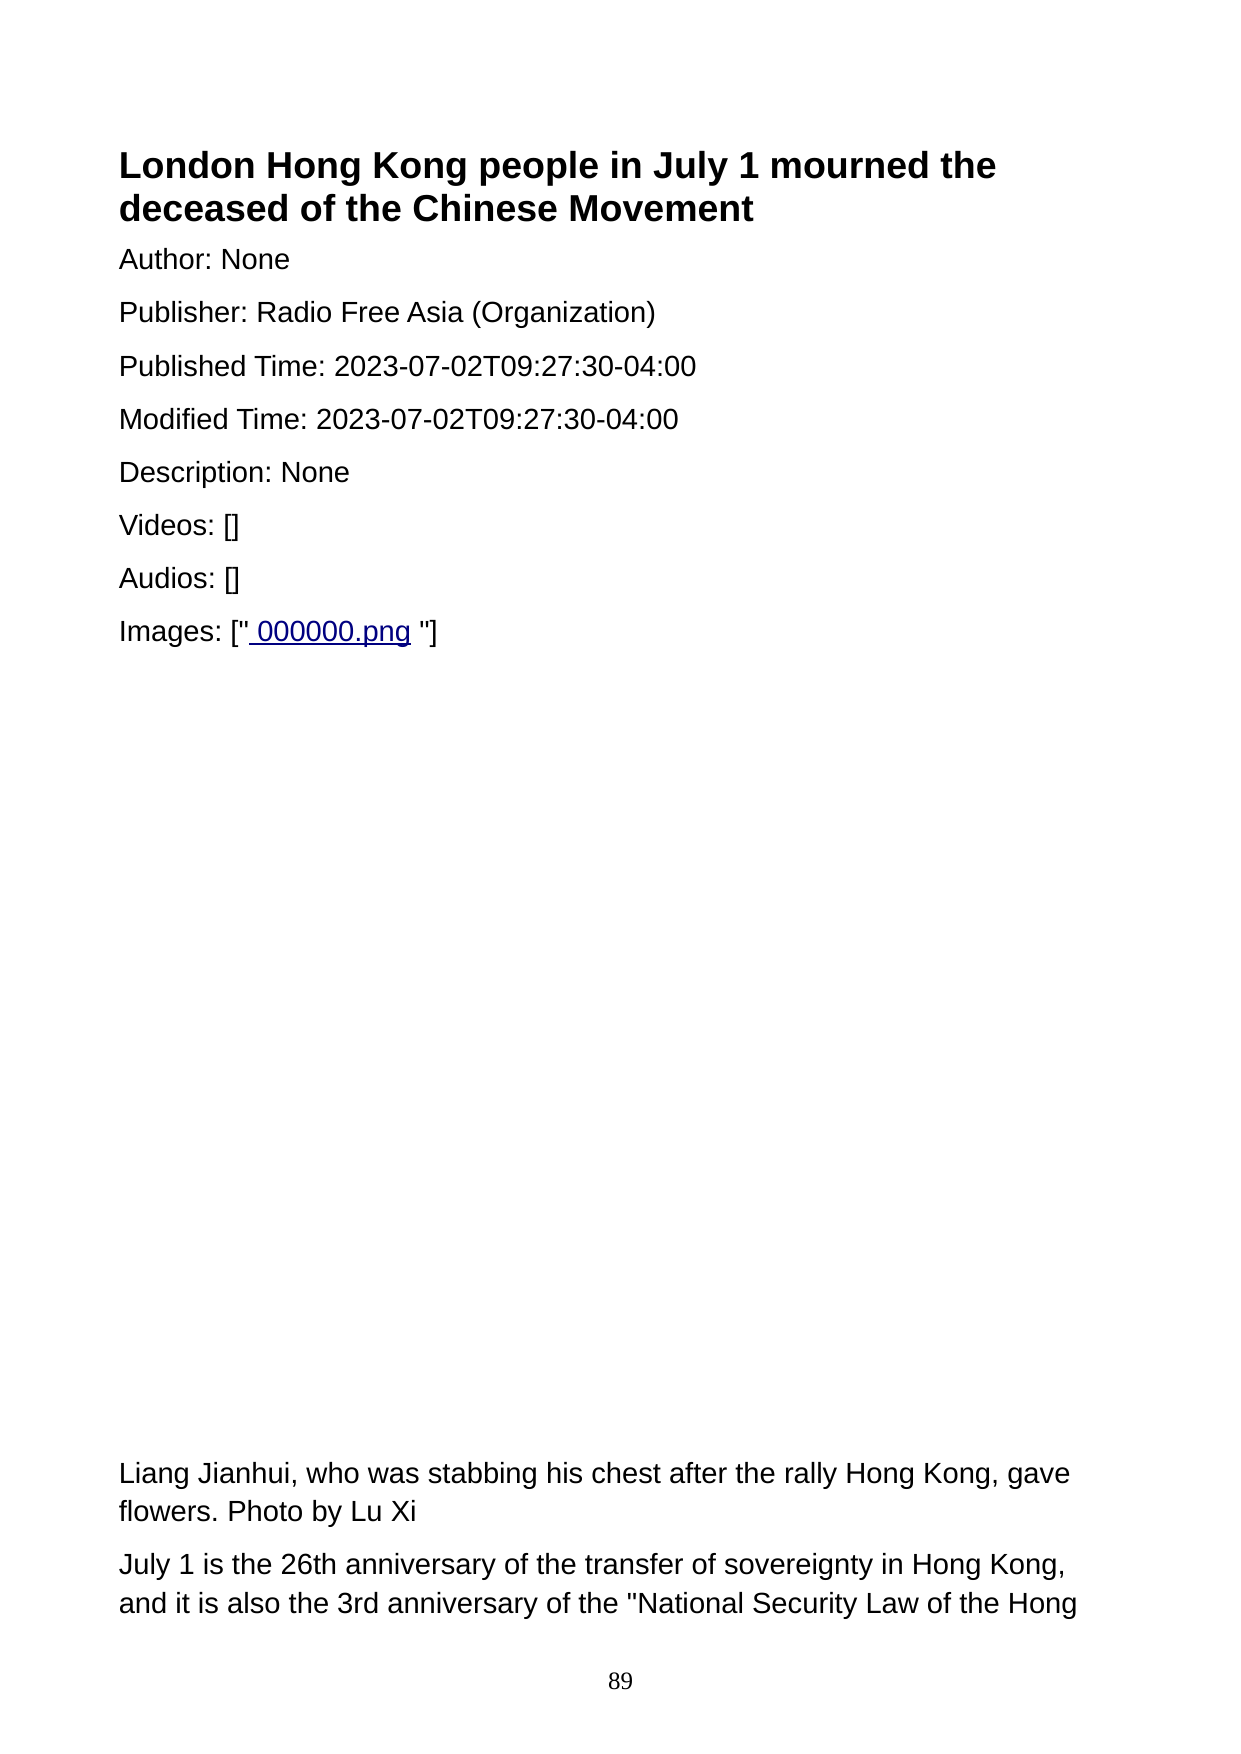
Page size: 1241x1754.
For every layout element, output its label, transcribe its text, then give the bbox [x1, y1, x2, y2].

text Audios: [] [118, 561, 1122, 594]
text Description: None [118, 455, 1122, 488]
text Modified Time: 2023-07-02T09:27:30-04:00 [118, 402, 1122, 435]
text Publisher: Radio Free Asia (Organization) [118, 295, 1122, 329]
text Images: [" 000000.png "] [118, 614, 1122, 648]
subtitle London Hong Kong people in July 1 mourned the deceased of the Chinese Movement [118, 143, 1122, 230]
text Published Time: 2023-07-02T09:27:30-04:00 [118, 348, 1122, 382]
text Liang Jianhui, who was stabbing his chest after the rally Hong Kong, gave flowers. Photo by Lu Xi [118, 667, 1122, 1528]
text July 1 is the 26th anniversary of the transfer of sovereignty in Hong Kong, and it is also the 3rd anniversary of the "National Security Law of the Hong [118, 1547, 1122, 1619]
text Author: None [118, 242, 1122, 276]
text Videos: [] [118, 508, 1122, 541]
